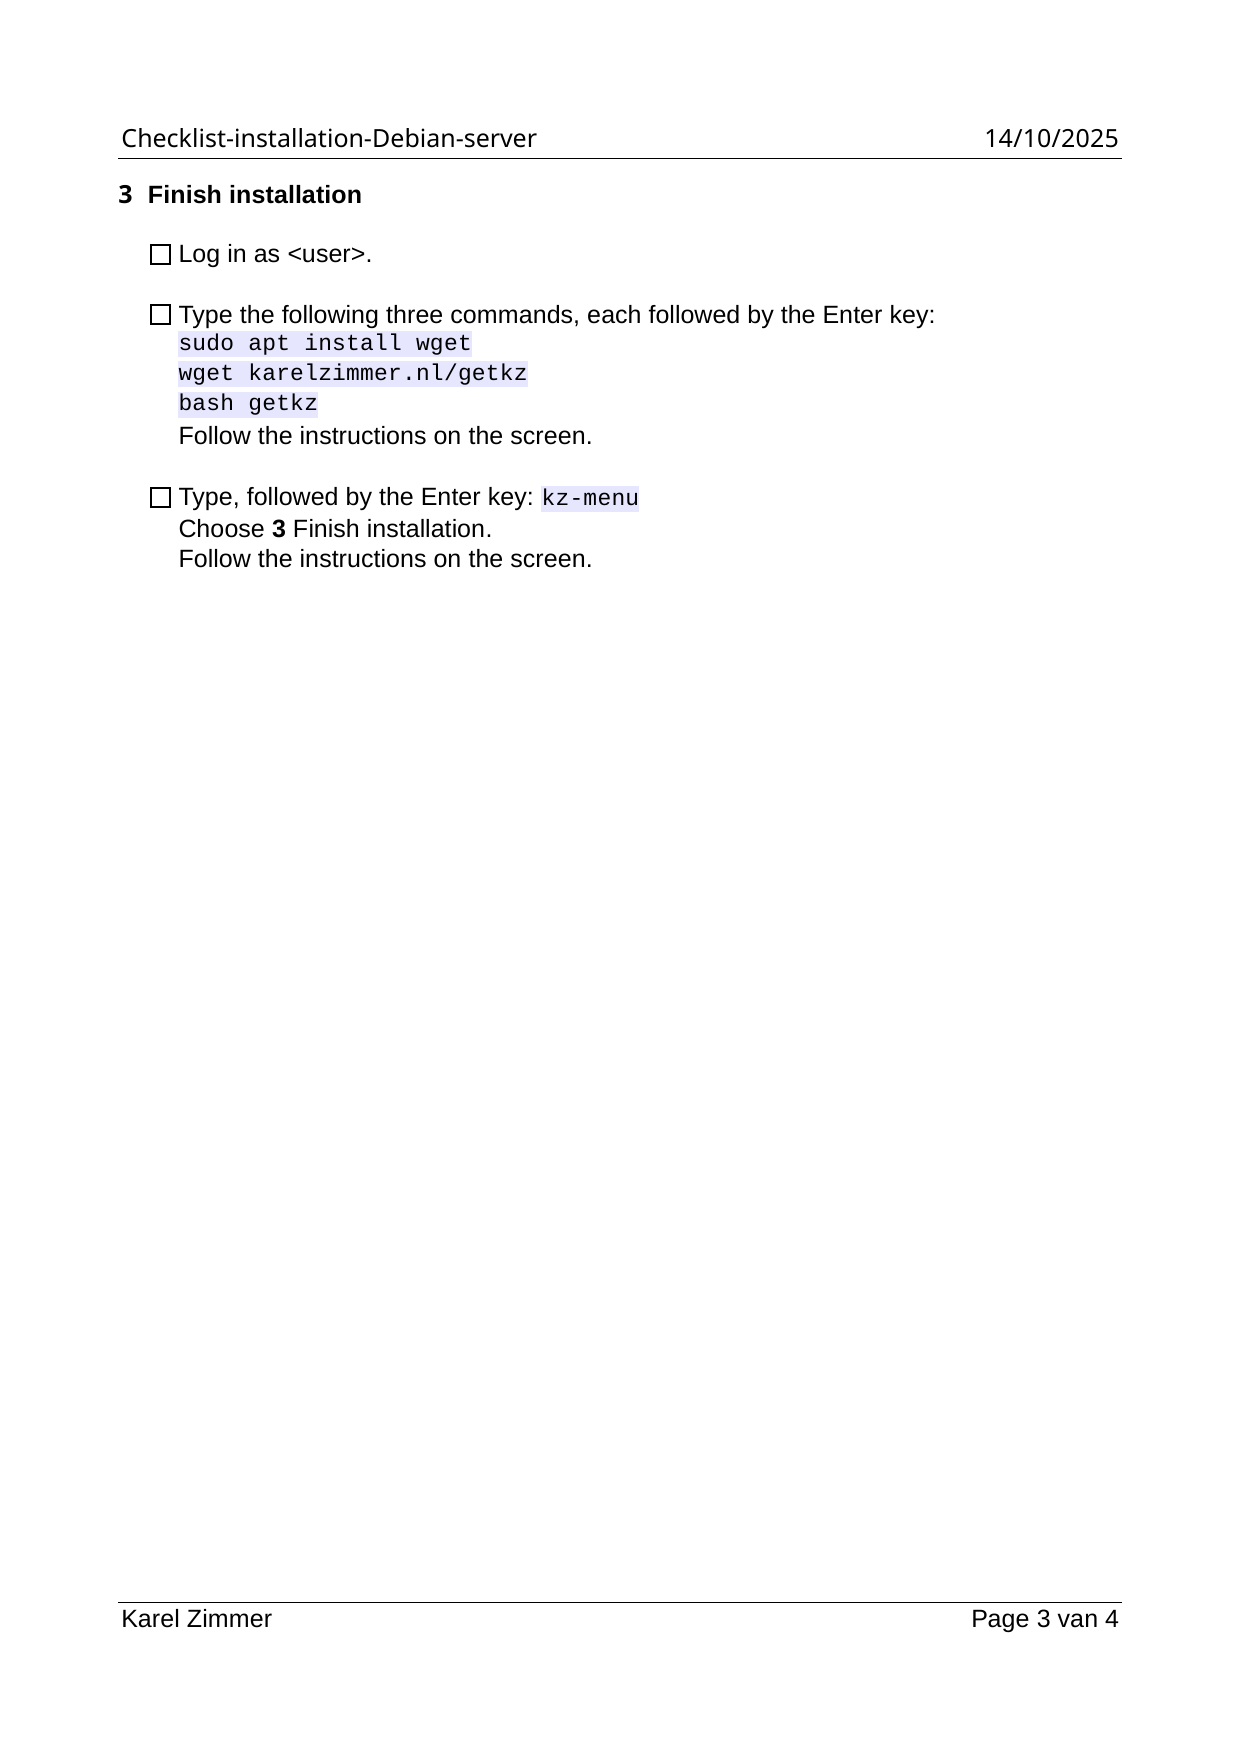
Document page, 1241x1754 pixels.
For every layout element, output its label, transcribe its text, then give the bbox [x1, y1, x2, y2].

table_cell Type, followed by the Enter key: kz-menu [177, 482, 1122, 513]
table_cell [177, 451, 1122, 482]
table_cell [118, 544, 142, 574]
table_header [142, 239, 177, 269]
table_cell [142, 482, 177, 513]
table_cell [142, 391, 177, 421]
table_cell [118, 451, 142, 482]
list Finish installation [118, 177, 1122, 211]
table_cell [142, 514, 177, 544]
table_cell Follow the instructions on the screen. [177, 544, 1122, 574]
table_cell Choose 3 Finish installation. [177, 514, 1122, 544]
table_cell bash getkz [177, 391, 1122, 421]
table_cell [118, 360, 142, 391]
table_cell [118, 269, 142, 300]
table_cell [142, 269, 177, 300]
table_cell wget karelzimmer.nl/getkz [177, 360, 1122, 391]
table_cell [118, 391, 142, 421]
table_cell [118, 330, 142, 360]
table_cell [118, 514, 142, 544]
table_cell sudo apt install wget [177, 330, 1122, 360]
table_header [118, 239, 142, 269]
table_cell [142, 330, 177, 360]
table_cell [142, 421, 177, 451]
table_cell [142, 300, 177, 330]
table_header Log in as <user>. [177, 239, 1122, 269]
table_cell [118, 482, 142, 513]
table_cell [142, 451, 177, 482]
table_cell [142, 544, 177, 574]
table_cell [177, 269, 1122, 300]
table_cell [142, 360, 177, 391]
table_cell [118, 300, 142, 330]
table_cell Follow the instructions on the screen. [177, 421, 1122, 451]
table_cell [118, 421, 142, 451]
table_cell Type the following three commands, each followed by the Enter key: [177, 300, 1122, 330]
